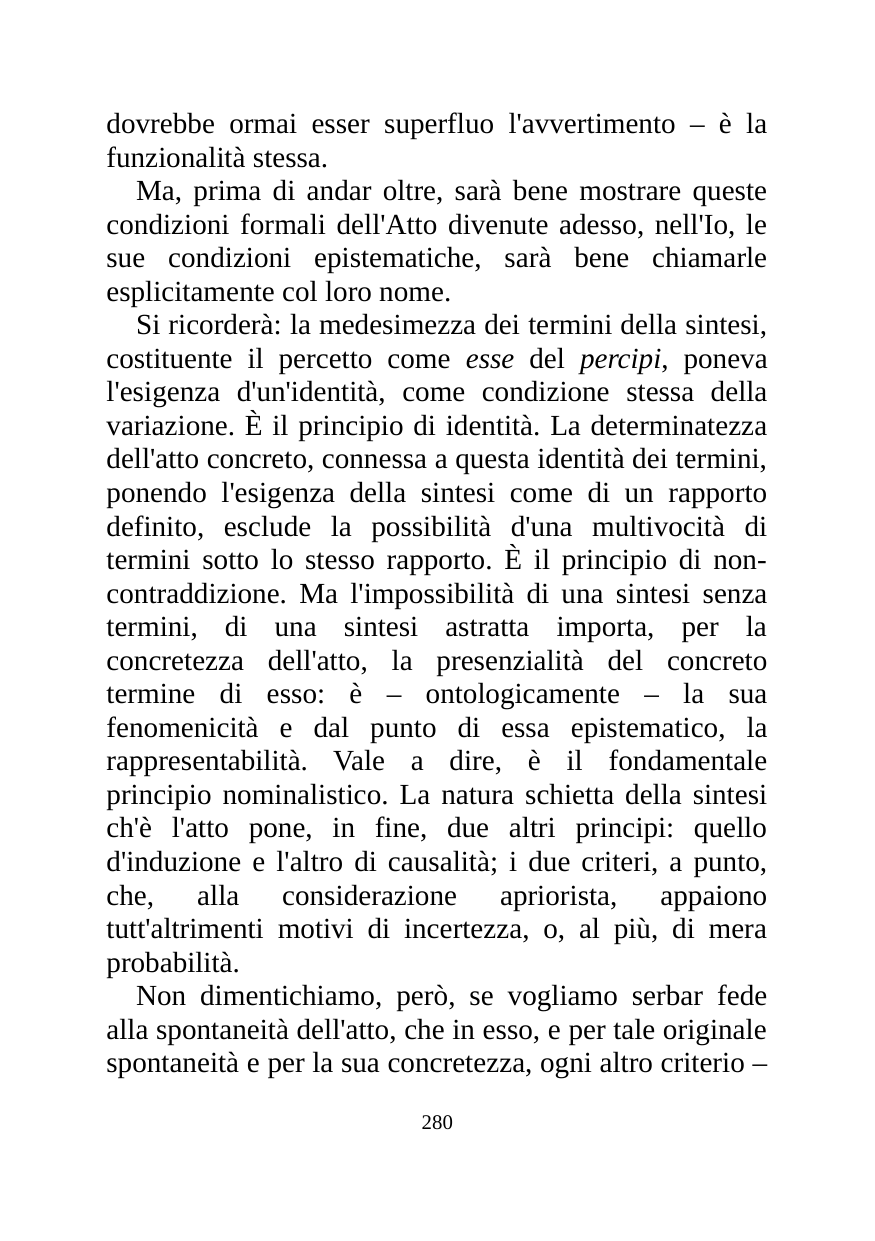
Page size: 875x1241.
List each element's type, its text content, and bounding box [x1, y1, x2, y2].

text Si ricorderà: la medesimezza dei termini della sintesi, costituente il percetto come esse del percipi, poneva l'esigenza d'un'identità, come condizione stessa della variazione. È il principio di identità. La determinatezza dell'atto concreto, connessa a questa identità dei termini, ponendo l'esigenza della sintesi come di un rapporto definito, esclude la possibilità d'una multivocità di termini sotto lo stesso rapporto. È il principio di non-contraddizione. Ma l'impossibilità di una sintesi senza termini, di una sintesi astratta importa, per la concretezza dell'atto, la presenzialità del concreto termine di esso: è – ontologicamente – la sua fenomenicità e dal punto di essa epistematico, la rappresentabilità. Vale a dire, è il fondamentale principio nominalistico. La natura schietta della sintesi ch'è l'atto pone, in fine, due altri principi: quello d'induzione e l'altro di causalità; i due criteri, a punto, che, alla considerazione apriorista, appaiono tutt'altrimenti motivi di incertezza, o, al più, di mera probabilità. [106, 307, 768, 978]
text dovrebbe ormai esser superfluo l'avvertimento – è la funzionalità stessa. [106, 106, 768, 173]
text Non dimentichiamo, però, se vogliamo serbar fede alla spontaneità dell'atto, che in esso, e per tale originale spontaneità e per la sua concretezza, ogni altro criterio – [106, 978, 768, 1079]
text Ma, prima di andar oltre, sarà bene mostrare queste condizioni formali dell'Atto divenute adesso, nell'Io, le sue condizioni epistematiche, sarà bene chiamarle esplicitamente col loro nome. [106, 173, 768, 307]
